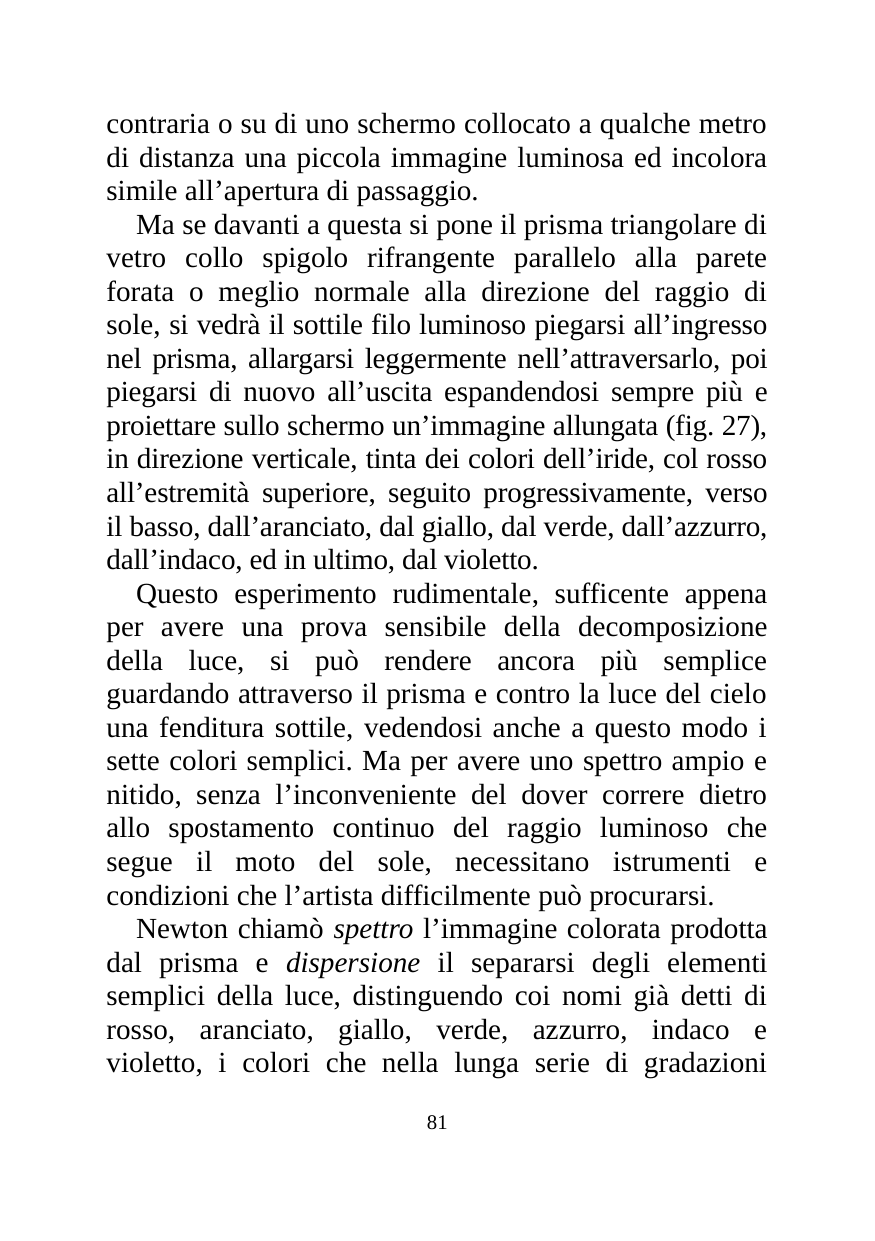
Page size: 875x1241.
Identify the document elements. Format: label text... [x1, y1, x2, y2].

text Ma se davanti a questa si pone il prisma triangolare di vetro collo spigolo rifrangente parallelo alla parete forata o meglio normale alla direzione del raggio di sole, si vedrà il sottile filo luminoso piegarsi all’ingresso nel prisma, allargarsi leggermente nell’attraversarlo, poi piegarsi di nuovo all’uscita espandendosi sempre più e proiettare sullo schermo un’immagine allungata (fig. 27), in direzione verticale, tinta dei colori dell’iride, col rosso all’estremità superiore, seguito progressivamente, verso il basso, dall’aranciato, dal giallo, dal verde, dall’azzurro, dall’indaco, ed in ultimo, dal violetto. [106, 207, 768, 576]
text contraria o su di uno schermo collocato a qualche metro di distanza una piccola immagine luminosa ed incolora simile all’apertura di passaggio. [106, 106, 768, 207]
text Newton chiamò spettro l’immagine colorata prodotta dal prisma e dispersione il separarsi degli elementi semplici della luce, distinguendo coi nomi già detti di rosso, aranciato, giallo, verde, azzurro, indaco e violetto, i colori che nella lunga serie di gradazioni [106, 911, 768, 1079]
text Questo esperimento rudimentale, sufficente appena per avere una prova sensibile della decomposizione della luce, si può rendere ancora più semplice guardando attraverso il prisma e contro la luce del cielo una fenditura sottile, vedendosi anche a questo modo i sette colori semplici. Ma per avere uno spettro ampio e nitido, senza l’inconveniente del dover correre dietro allo spostamento continuo del raggio luminoso che segue il moto del sole, necessitano istrumenti e condizioni che l’artista difficilmente può procurarsi. [106, 576, 768, 911]
